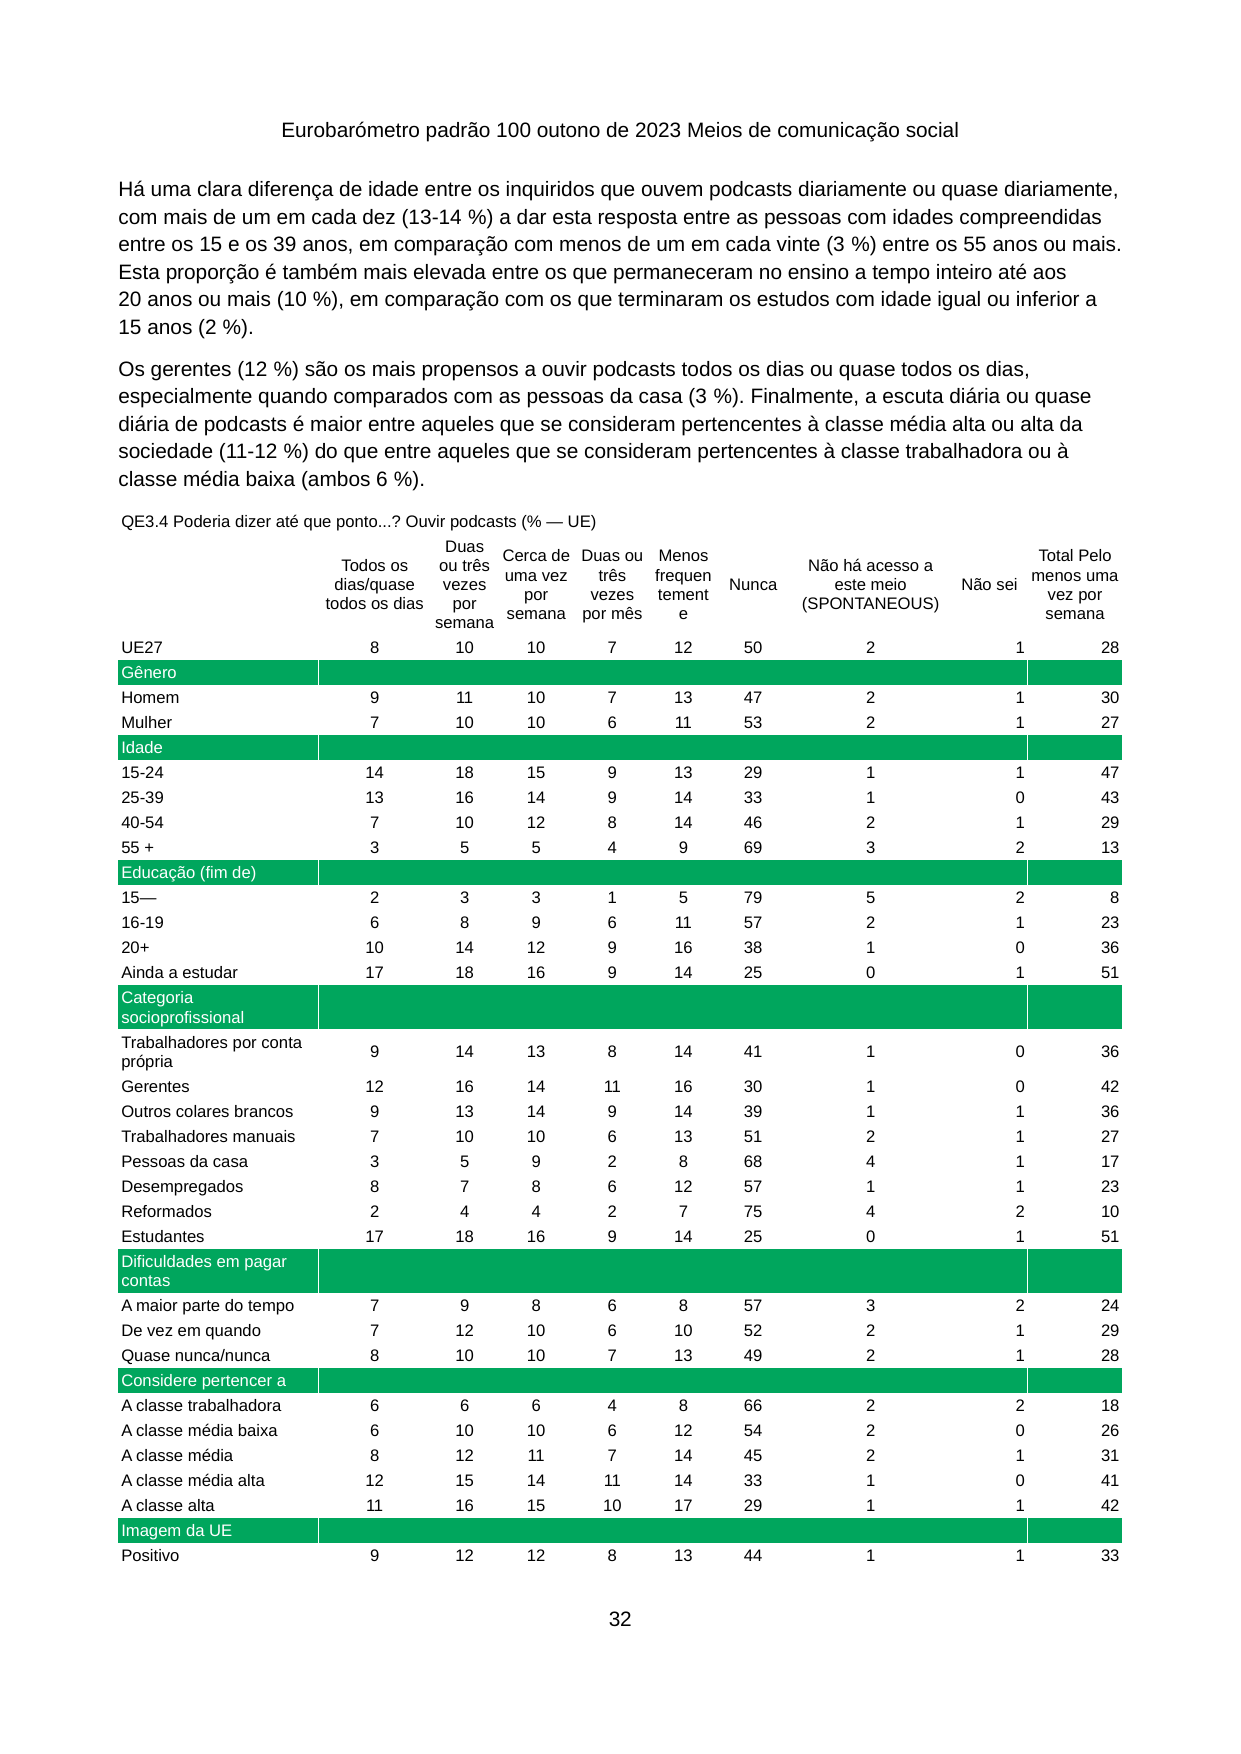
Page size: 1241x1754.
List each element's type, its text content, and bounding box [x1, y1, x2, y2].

table_cell 14 [651, 1468, 716, 1493]
table_cell 10 [1028, 1199, 1122, 1224]
table_cell 11 [574, 1468, 651, 1493]
table_cell 29 [716, 760, 790, 785]
table_cell Não há acesso a este meio (SPONTANEOUS) [790, 534, 951, 635]
table_cell [118, 534, 318, 635]
table_cell 18 [431, 1224, 498, 1249]
table_cell 10 [498, 635, 574, 660]
table_cell [716, 660, 790, 685]
table_cell 7 [574, 685, 651, 710]
table_cell 6 [574, 710, 651, 735]
table_cell 10 [431, 710, 498, 735]
table_cell [1028, 735, 1122, 760]
table_cell 17 [1028, 1149, 1122, 1174]
table_cell 12 [319, 1468, 431, 1493]
table_cell Duas ou três vezes por semana [431, 534, 498, 635]
table_cell 10 [498, 685, 574, 710]
table_cell Total Pelo menos uma vez por semana [1028, 534, 1122, 635]
table_cell 6 [574, 1174, 651, 1199]
table_cell 8 [651, 1393, 716, 1418]
table_cell 14 [498, 1074, 574, 1099]
table_cell 12 [431, 1443, 498, 1468]
table_cell 6 [574, 910, 651, 935]
table_cell 11 [651, 710, 716, 735]
table_cell [716, 1249, 790, 1293]
table_cell [951, 1368, 1027, 1393]
table_cell Ainda a estudar [118, 960, 318, 985]
table_cell 42 [1028, 1493, 1122, 1518]
table_cell 46 [716, 810, 790, 835]
table_cell 12 [498, 935, 574, 960]
table_cell 9 [574, 1099, 651, 1124]
table_cell [498, 1518, 574, 1543]
table_cell [790, 985, 951, 1029]
table_cell 6 [319, 1418, 431, 1443]
table_cell 20+ [118, 935, 318, 960]
table_cell 11 [651, 910, 716, 935]
table_cell 1 [951, 1099, 1027, 1124]
table_cell 55 + [118, 835, 318, 860]
table_cell 2 [951, 1199, 1027, 1224]
table_cell 9 [498, 1149, 574, 1174]
table_cell 79 [716, 885, 790, 910]
table_cell 14 [431, 1030, 498, 1074]
table_cell 6 [574, 1124, 651, 1149]
table_cell [1028, 1249, 1122, 1293]
table_cell 0 [951, 1030, 1027, 1074]
table_cell 5 [790, 885, 951, 910]
table_cell 0 [951, 785, 1027, 810]
table_cell [431, 985, 498, 1029]
table_cell [498, 860, 574, 885]
table_cell [431, 660, 498, 685]
table_cell 8 [319, 1443, 431, 1468]
table_cell 10 [498, 1124, 574, 1149]
table_cell 3 [319, 835, 431, 860]
text Há uma clara diferença de idade entre os inquiridos que ouvem podcasts diariamente ou quase diariamente, com mais de um em cada dez (13-14 %) a dar esta resposta entre as pessoas com idades compreendidas entre os 15 e os 39 anos, em comparação com menos de um em cada vinte (3 %) entre os 55 anos ou mais. Esta proporção é também mais elevada entre os que permaneceram no ensino a tempo inteiro até aos 20 anos ou mais (10 %), em comparação com os que terminaram os estudos com idade igual ou inferior a 15 anos (2 %). [118, 177, 1122, 338]
table_cell 36 [1028, 1030, 1122, 1074]
table_cell 2 [951, 835, 1027, 860]
table_cell 2 [319, 885, 431, 910]
table_cell 14 [651, 1030, 716, 1074]
table_cell 16 [431, 1074, 498, 1099]
table_cell Dificuldades em pagar contas [118, 1249, 318, 1293]
table_cell 9 [574, 960, 651, 985]
table_cell [651, 1368, 716, 1393]
table_cell 2 [319, 1199, 431, 1224]
table_cell 7 [574, 1443, 651, 1468]
table_cell 4 [574, 835, 651, 860]
table_cell 14 [319, 760, 431, 785]
table_cell 10 [574, 1493, 651, 1518]
table_cell 57 [716, 910, 790, 935]
table_cell Trabalhadores manuais [118, 1124, 318, 1149]
table_cell 15 [431, 1468, 498, 1493]
table_cell 8 [498, 1174, 574, 1199]
table_cell 1 [951, 635, 1027, 660]
table_cell 12 [651, 635, 716, 660]
table_cell 8 [574, 1543, 651, 1568]
table_cell 0 [951, 1074, 1027, 1099]
table_cell 13 [431, 1099, 498, 1124]
table_cell [651, 1518, 716, 1543]
table_cell 9 [431, 1293, 498, 1318]
table_cell 11 [574, 1074, 651, 1099]
table_cell 1 [790, 1174, 951, 1199]
table_cell 6 [319, 910, 431, 935]
table_cell 51 [716, 1124, 790, 1149]
table_cell 29 [1028, 1318, 1122, 1343]
table_cell 23 [1028, 1174, 1122, 1199]
table_cell [951, 985, 1027, 1029]
table_cell De vez em quando [118, 1318, 318, 1343]
table_cell 1 [951, 1124, 1027, 1149]
table_cell 12 [319, 1074, 431, 1099]
table_cell A classe trabalhadora [118, 1393, 318, 1418]
table_cell 41 [1028, 1468, 1122, 1493]
table_cell 36 [1028, 1099, 1122, 1124]
table_cell 1 [951, 810, 1027, 835]
table_cell [498, 660, 574, 685]
table_cell 2 [790, 1124, 951, 1149]
table_cell 14 [651, 810, 716, 835]
table_cell 3 [498, 885, 574, 910]
table_cell [790, 1249, 951, 1293]
table_cell 1 [951, 1343, 1027, 1368]
table_cell 18 [1028, 1393, 1122, 1418]
table_cell [498, 735, 574, 760]
table_cell 15-24 [118, 760, 318, 785]
table_cell 10 [651, 1318, 716, 1343]
table_cell 44 [716, 1543, 790, 1568]
table_cell 11 [431, 685, 498, 710]
table_cell 25-39 [118, 785, 318, 810]
table_cell 47 [1028, 760, 1122, 785]
table_cell 16 [431, 785, 498, 810]
table_cell 7 [319, 1124, 431, 1149]
table_cell [716, 985, 790, 1029]
table_cell 1 [790, 760, 951, 785]
table_cell 49 [716, 1343, 790, 1368]
table_cell A maior parte do tempo [118, 1293, 318, 1318]
table_cell 6 [498, 1393, 574, 1418]
table_cell 12 [651, 1418, 716, 1443]
table_cell 7 [319, 810, 431, 835]
table_cell Quase nunca/nunca [118, 1343, 318, 1368]
table_cell A classe média baixa [118, 1418, 318, 1443]
table_cell 16 [431, 1493, 498, 1518]
table_cell 12 [498, 1543, 574, 1568]
table_cell 9 [498, 910, 574, 935]
table_cell 75 [716, 1199, 790, 1224]
table_cell 9 [319, 685, 431, 710]
table_cell [498, 985, 574, 1029]
table_cell 14 [651, 785, 716, 810]
table_cell [1028, 1368, 1122, 1393]
table_cell 1 [790, 785, 951, 810]
table_cell 10 [498, 1318, 574, 1343]
table_cell 27 [1028, 1124, 1122, 1149]
table_cell [716, 1518, 790, 1543]
table_cell Outros colares brancos [118, 1099, 318, 1124]
table_cell 1 [790, 1493, 951, 1518]
table_cell 14 [498, 1099, 574, 1124]
table_cell Menos frequentemente [651, 534, 716, 635]
table_cell Homem [118, 685, 318, 710]
table_cell 10 [498, 710, 574, 735]
table_cell 27 [1028, 710, 1122, 735]
table_cell 25 [716, 960, 790, 985]
table_cell 1 [790, 1030, 951, 1074]
table_cell 2 [790, 1343, 951, 1368]
table_cell 69 [716, 835, 790, 860]
table_cell 16-19 [118, 910, 318, 935]
table_cell 9 [319, 1099, 431, 1124]
table_cell 9 [574, 935, 651, 960]
table_cell Cerca de uma vez por semana [498, 534, 574, 635]
table_cell [651, 860, 716, 885]
table_cell 5 [651, 885, 716, 910]
table_cell 3 [431, 885, 498, 910]
table_header [951, 509, 1027, 534]
table_cell Gênero [118, 660, 318, 685]
table_cell [319, 735, 431, 760]
table_cell 13 [1028, 835, 1122, 860]
table_cell 7 [431, 1174, 498, 1199]
table_cell 7 [319, 710, 431, 735]
table_cell 2 [790, 910, 951, 935]
table_cell 39 [716, 1099, 790, 1124]
table_cell 8 [319, 1343, 431, 1368]
table_cell 12 [431, 1543, 498, 1568]
table_cell 57 [716, 1293, 790, 1318]
table_cell Pessoas da casa [118, 1149, 318, 1174]
table_cell [431, 1249, 498, 1293]
table_cell 9 [574, 785, 651, 810]
table_cell [431, 1368, 498, 1393]
table_cell 1 [790, 935, 951, 960]
table_cell [319, 1249, 431, 1293]
table_cell 14 [651, 960, 716, 985]
table_cell 54 [716, 1418, 790, 1443]
table_cell [574, 735, 651, 760]
table_cell 11 [319, 1493, 431, 1518]
table_cell 14 [498, 785, 574, 810]
table_cell 1 [951, 1318, 1027, 1343]
table_cell 12 [431, 1318, 498, 1343]
table_cell 4 [790, 1149, 951, 1174]
table_cell 2 [951, 1393, 1027, 1418]
table_cell 41 [716, 1030, 790, 1074]
table_cell 57 [716, 1174, 790, 1199]
table_cell 14 [498, 1468, 574, 1493]
table_cell 14 [431, 935, 498, 960]
table_cell 2 [790, 710, 951, 735]
table_cell 28 [1028, 1343, 1122, 1368]
table_cell [716, 735, 790, 760]
table_cell 7 [651, 1199, 716, 1224]
table_cell 2 [790, 635, 951, 660]
table_cell 8 [574, 810, 651, 835]
table_cell Idade [118, 735, 318, 760]
table_cell 66 [716, 1393, 790, 1418]
table_cell 9 [651, 835, 716, 860]
table_cell 5 [431, 1149, 498, 1174]
table_cell 6 [574, 1293, 651, 1318]
table_cell 26 [1028, 1418, 1122, 1443]
table_cell [651, 660, 716, 685]
table_cell 0 [790, 1224, 951, 1249]
table_cell [431, 1518, 498, 1543]
table_cell 18 [431, 760, 498, 785]
table_cell [319, 660, 431, 685]
table_cell [790, 860, 951, 885]
table_cell 10 [431, 635, 498, 660]
table_header QE3.4 Poderia dizer até que ponto...? Ouvir podcasts (% — UE) [118, 509, 951, 534]
table_cell 13 [319, 785, 431, 810]
table_cell [1028, 860, 1122, 885]
table_cell 28 [1028, 635, 1122, 660]
table_cell [790, 1518, 951, 1543]
table_cell Educação (fim de) [118, 860, 318, 885]
table_cell 17 [319, 960, 431, 985]
table_cell 10 [498, 1343, 574, 1368]
table_cell 6 [574, 1418, 651, 1443]
table_cell 25 [716, 1224, 790, 1249]
table_cell [319, 860, 431, 885]
table_cell Nunca [716, 534, 790, 635]
table_cell [651, 735, 716, 760]
table_cell 8 [498, 1293, 574, 1318]
table_cell 2 [790, 810, 951, 835]
table_cell [319, 1368, 431, 1393]
table_cell 38 [716, 935, 790, 960]
table_cell A classe média alta [118, 1468, 318, 1493]
table_cell [319, 1518, 431, 1543]
table_cell 36 [1028, 935, 1122, 960]
table_cell 18 [431, 960, 498, 985]
table_cell 10 [431, 1124, 498, 1149]
table_cell 31 [1028, 1443, 1122, 1468]
table_cell 43 [1028, 785, 1122, 810]
table_cell [319, 985, 431, 1029]
table_cell 33 [1028, 1543, 1122, 1568]
table_cell [951, 735, 1027, 760]
table_cell Mulher [118, 710, 318, 735]
table_cell 2 [790, 1393, 951, 1418]
table_cell 7 [319, 1318, 431, 1343]
table_cell 4 [790, 1199, 951, 1224]
table_cell Positivo [118, 1543, 318, 1568]
table_cell 1 [951, 1443, 1027, 1468]
table_cell 13 [651, 685, 716, 710]
table_cell 2 [790, 1418, 951, 1443]
table_cell [951, 860, 1027, 885]
table_cell 51 [1028, 1224, 1122, 1249]
table_cell 0 [951, 1418, 1027, 1443]
table_cell 14 [651, 1443, 716, 1468]
table_cell 11 [498, 1443, 574, 1468]
table_cell 24 [1028, 1293, 1122, 1318]
table_cell 1 [951, 1224, 1027, 1249]
table_cell 7 [574, 1343, 651, 1368]
table_cell 50 [716, 635, 790, 660]
table_cell Duas ou três vezes por mês [574, 534, 651, 635]
table_cell 47 [716, 685, 790, 710]
table_cell 7 [574, 635, 651, 660]
table_cell 10 [431, 1418, 498, 1443]
table_cell Categoria socioprofissional [118, 985, 318, 1029]
table_cell 30 [1028, 685, 1122, 710]
table_cell 14 [651, 1224, 716, 1249]
table_cell 1 [951, 910, 1027, 935]
table_cell 52 [716, 1318, 790, 1343]
table_cell 45 [716, 1443, 790, 1468]
table_cell 2 [790, 1443, 951, 1468]
table_cell 13 [651, 1343, 716, 1368]
table_cell [498, 1368, 574, 1393]
table_cell 8 [1028, 885, 1122, 910]
table_cell 2 [951, 1293, 1027, 1318]
table_cell 4 [574, 1393, 651, 1418]
table_cell A classe média [118, 1443, 318, 1468]
table_cell [951, 1249, 1027, 1293]
table_cell [431, 735, 498, 760]
table_cell Desempregados [118, 1174, 318, 1199]
table_cell 2 [574, 1149, 651, 1174]
table_cell 16 [651, 935, 716, 960]
table_cell 1 [951, 760, 1027, 785]
table_cell 3 [790, 1293, 951, 1318]
table_cell 13 [651, 760, 716, 785]
table_cell 1 [951, 1149, 1027, 1174]
table_cell 15 [498, 760, 574, 785]
table_cell UE27 [118, 635, 318, 660]
table_cell Imagem da UE [118, 1518, 318, 1543]
table_cell 29 [1028, 810, 1122, 835]
table_cell 1 [951, 1174, 1027, 1199]
table_cell 6 [431, 1393, 498, 1418]
table_cell Considere pertencer a [118, 1368, 318, 1393]
table_cell [574, 1249, 651, 1293]
table_cell 3 [319, 1149, 431, 1174]
table_cell Trabalhadores por conta própria [118, 1030, 318, 1074]
table_cell 23 [1028, 910, 1122, 935]
table_cell 1 [951, 710, 1027, 735]
table_cell Reformados [118, 1199, 318, 1224]
table_cell 3 [790, 835, 951, 860]
table_cell 12 [651, 1174, 716, 1199]
table_cell 5 [431, 835, 498, 860]
table_cell 14 [651, 1099, 716, 1124]
table_cell 7 [319, 1293, 431, 1318]
table_cell 16 [498, 960, 574, 985]
table_cell 9 [319, 1543, 431, 1568]
table_cell 1 [790, 1543, 951, 1568]
table_cell 17 [651, 1493, 716, 1518]
text Os gerentes (12 %) são os mais propensos a ouvir podcasts todos os dias ou quase todos os dias, especialmente quando comparados com as pessoas da casa (3 %). Finalmente, a escuta diária ou quase diária de podcasts é maior entre aqueles que se consideram pertencentes à classe média alta ou alta da sociedade (11-12 %) do que entre aqueles que se consideram pertencentes à classe trabalhadora ou à classe média baixa (ambos 6 %). [118, 357, 1122, 491]
table_cell [1028, 985, 1122, 1029]
table_cell 8 [651, 1293, 716, 1318]
table_cell 1 [790, 1468, 951, 1493]
table_cell 2 [574, 1199, 651, 1224]
table_cell [574, 1518, 651, 1543]
table_cell [651, 985, 716, 1029]
table_cell 10 [319, 935, 431, 960]
table_cell 68 [716, 1149, 790, 1174]
table_cell [651, 1249, 716, 1293]
table_cell [498, 1249, 574, 1293]
table_cell 0 [951, 935, 1027, 960]
table_cell 0 [790, 960, 951, 985]
table_cell 0 [951, 1468, 1027, 1493]
table_cell [790, 1368, 951, 1393]
table_cell A classe alta [118, 1493, 318, 1518]
table_cell 4 [431, 1199, 498, 1224]
table_cell 53 [716, 710, 790, 735]
table_cell 8 [574, 1030, 651, 1074]
table_cell 16 [651, 1074, 716, 1099]
table_cell 1 [951, 1543, 1027, 1568]
table_cell 16 [498, 1224, 574, 1249]
table_cell 8 [319, 635, 431, 660]
table_cell Todos os dias/quase todos os dias [319, 534, 431, 635]
table_cell [951, 660, 1027, 685]
table_cell 1 [574, 885, 651, 910]
table_cell 10 [431, 810, 498, 835]
table_cell [790, 735, 951, 760]
table_cell 1 [790, 1074, 951, 1099]
table_cell 13 [651, 1124, 716, 1149]
table_cell 30 [716, 1074, 790, 1099]
table_cell 33 [716, 785, 790, 810]
table_cell 13 [498, 1030, 574, 1074]
table_cell 8 [651, 1149, 716, 1174]
table_header [1028, 509, 1122, 534]
table_cell 8 [319, 1174, 431, 1199]
table_cell [951, 1518, 1027, 1543]
table_cell Não sei [951, 534, 1027, 635]
table_cell 40-54 [118, 810, 318, 835]
table_cell [574, 985, 651, 1029]
table_cell 15— [118, 885, 318, 910]
table_cell 2 [790, 1318, 951, 1343]
table_cell 15 [498, 1493, 574, 1518]
table_cell [790, 660, 951, 685]
table_cell 4 [498, 1199, 574, 1224]
table_cell 2 [790, 685, 951, 710]
table_cell 9 [319, 1030, 431, 1074]
table_cell 51 [1028, 960, 1122, 985]
table_cell 9 [574, 760, 651, 785]
table_cell 10 [498, 1418, 574, 1443]
table_cell 2 [951, 885, 1027, 910]
table_cell 5 [498, 835, 574, 860]
table_cell 1 [790, 1099, 951, 1124]
table_cell 1 [951, 685, 1027, 710]
table_cell [574, 660, 651, 685]
table_cell 6 [319, 1393, 431, 1418]
table_cell 17 [319, 1224, 431, 1249]
table_cell 6 [574, 1318, 651, 1343]
table_cell [1028, 1518, 1122, 1543]
table_cell [574, 1368, 651, 1393]
table_cell 9 [574, 1224, 651, 1249]
table_cell 10 [431, 1343, 498, 1368]
table_cell [1028, 660, 1122, 685]
table_cell [716, 1368, 790, 1393]
table_cell 1 [951, 1493, 1027, 1518]
table_cell Gerentes [118, 1074, 318, 1099]
table_cell [574, 860, 651, 885]
table_cell 12 [498, 810, 574, 835]
table_cell [431, 860, 498, 885]
table_cell 33 [716, 1468, 790, 1493]
table_cell Estudantes [118, 1224, 318, 1249]
table_cell 42 [1028, 1074, 1122, 1099]
table_cell 29 [716, 1493, 790, 1518]
table_cell 8 [431, 910, 498, 935]
table_cell 13 [651, 1543, 716, 1568]
table_cell [716, 860, 790, 885]
table_cell 1 [951, 960, 1027, 985]
